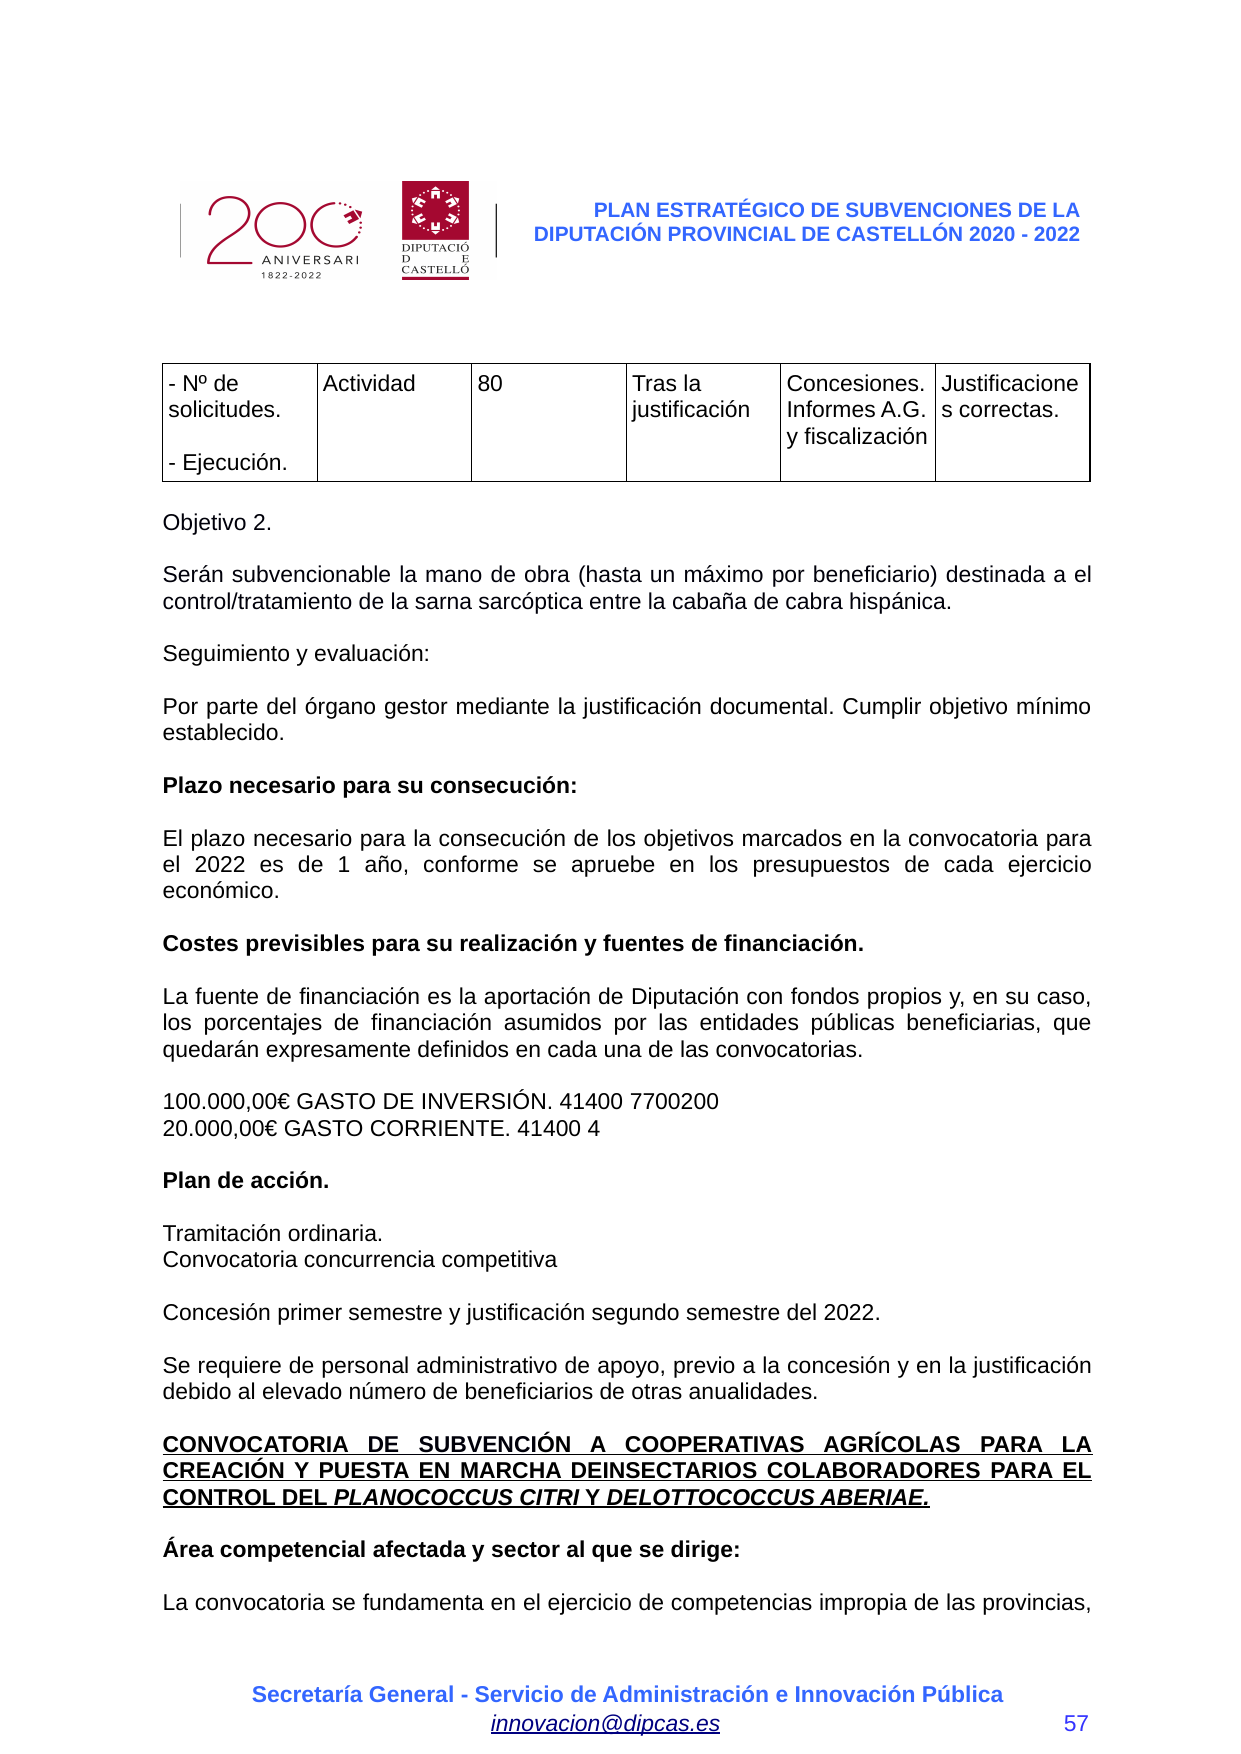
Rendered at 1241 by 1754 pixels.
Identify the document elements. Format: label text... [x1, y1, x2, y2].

text Concesión primer semestre y justificación segundo semestre del 2022. [162, 1299, 1092, 1326]
table_cell - Nº de solicitudes. - Ejecución. [163, 364, 317, 481]
list Costes previsibles para su realización y fuentes de financiación. [162, 930, 1092, 957]
table_cell Concesiones. Informes A.G. y fiscalización [781, 364, 935, 481]
picture [180, 181, 497, 280]
text CONVOCATORIA DE SUBVENCIÓN A COOPERATIVAS AGRÍCOLAS PARA LA [162, 1431, 1092, 1454]
text Seguimiento y evaluación: [162, 640, 1092, 667]
text Convocatoria concurrencia competitiva [162, 1246, 1092, 1273]
table_cell Tras la justificación [627, 364, 780, 481]
table_cell Justificaciones correctas. [936, 364, 1089, 481]
text CREACIÓN Y PUESTA EN MARCHA DEINSECTARIOS COLABORADORES PARA EL [162, 1455, 1092, 1480]
text Se requiere de personal administrativo de apoyo, previo a la concesión y en la justificación debido al elevado número de beneficiarios de otras anualidades. [162, 1352, 1092, 1404]
table_cell Actividad [318, 364, 471, 481]
text CONTROL DEL PLANOCOCCUS CITRI Y DELOTTOCOCCUS ABERIAE. [162, 1481, 1092, 1510]
list Objetivo 2. [162, 508, 1092, 535]
text Plazo necesario para su consecución: [162, 772, 1092, 798]
text Plan de acción. [162, 1167, 1092, 1194]
text 20.000,00€ GASTO CORRIENTE. 41400 4 [162, 1115, 1092, 1141]
text 100.000,00€ GASTO DE INVERSIÓN. 41400 7700200 [162, 1088, 1092, 1115]
text La fuente de financiación es la aportación de Diputación con fondos propios y, en su caso, los porcentajes de financiación asumidos por las entidades públicas beneficiarias, que quedarán expresamente definidos en cada una de las convocatorias. [162, 983, 1092, 1062]
text Tramitación ordinaria. [162, 1220, 1092, 1246]
text El plazo necesario para la consecución de los objetivos marcados en la convocatoria para el 2022 es de 1 año, conforme se apruebe en los presupuestos de cada ejercicio económico. [162, 825, 1092, 904]
text Por parte del órgano gestor mediante la justificación documental. Cumplir objetivo mínimo establecido. [162, 693, 1092, 746]
list Área competencial afectada y sector al que se dirige: [115, 1536, 1092, 1563]
list Serán subvencionable la mano de obra (hasta un máximo por beneficiario) destinada a el control/tratamiento de la sarna sarcóptica entre la cabaña de cabra hispánica. [162, 561, 1092, 614]
text La convocatoria se fundamenta en el ejercicio de competencias impropia de las provincias, [162, 1589, 1092, 1615]
table_cell 80 [472, 364, 626, 481]
